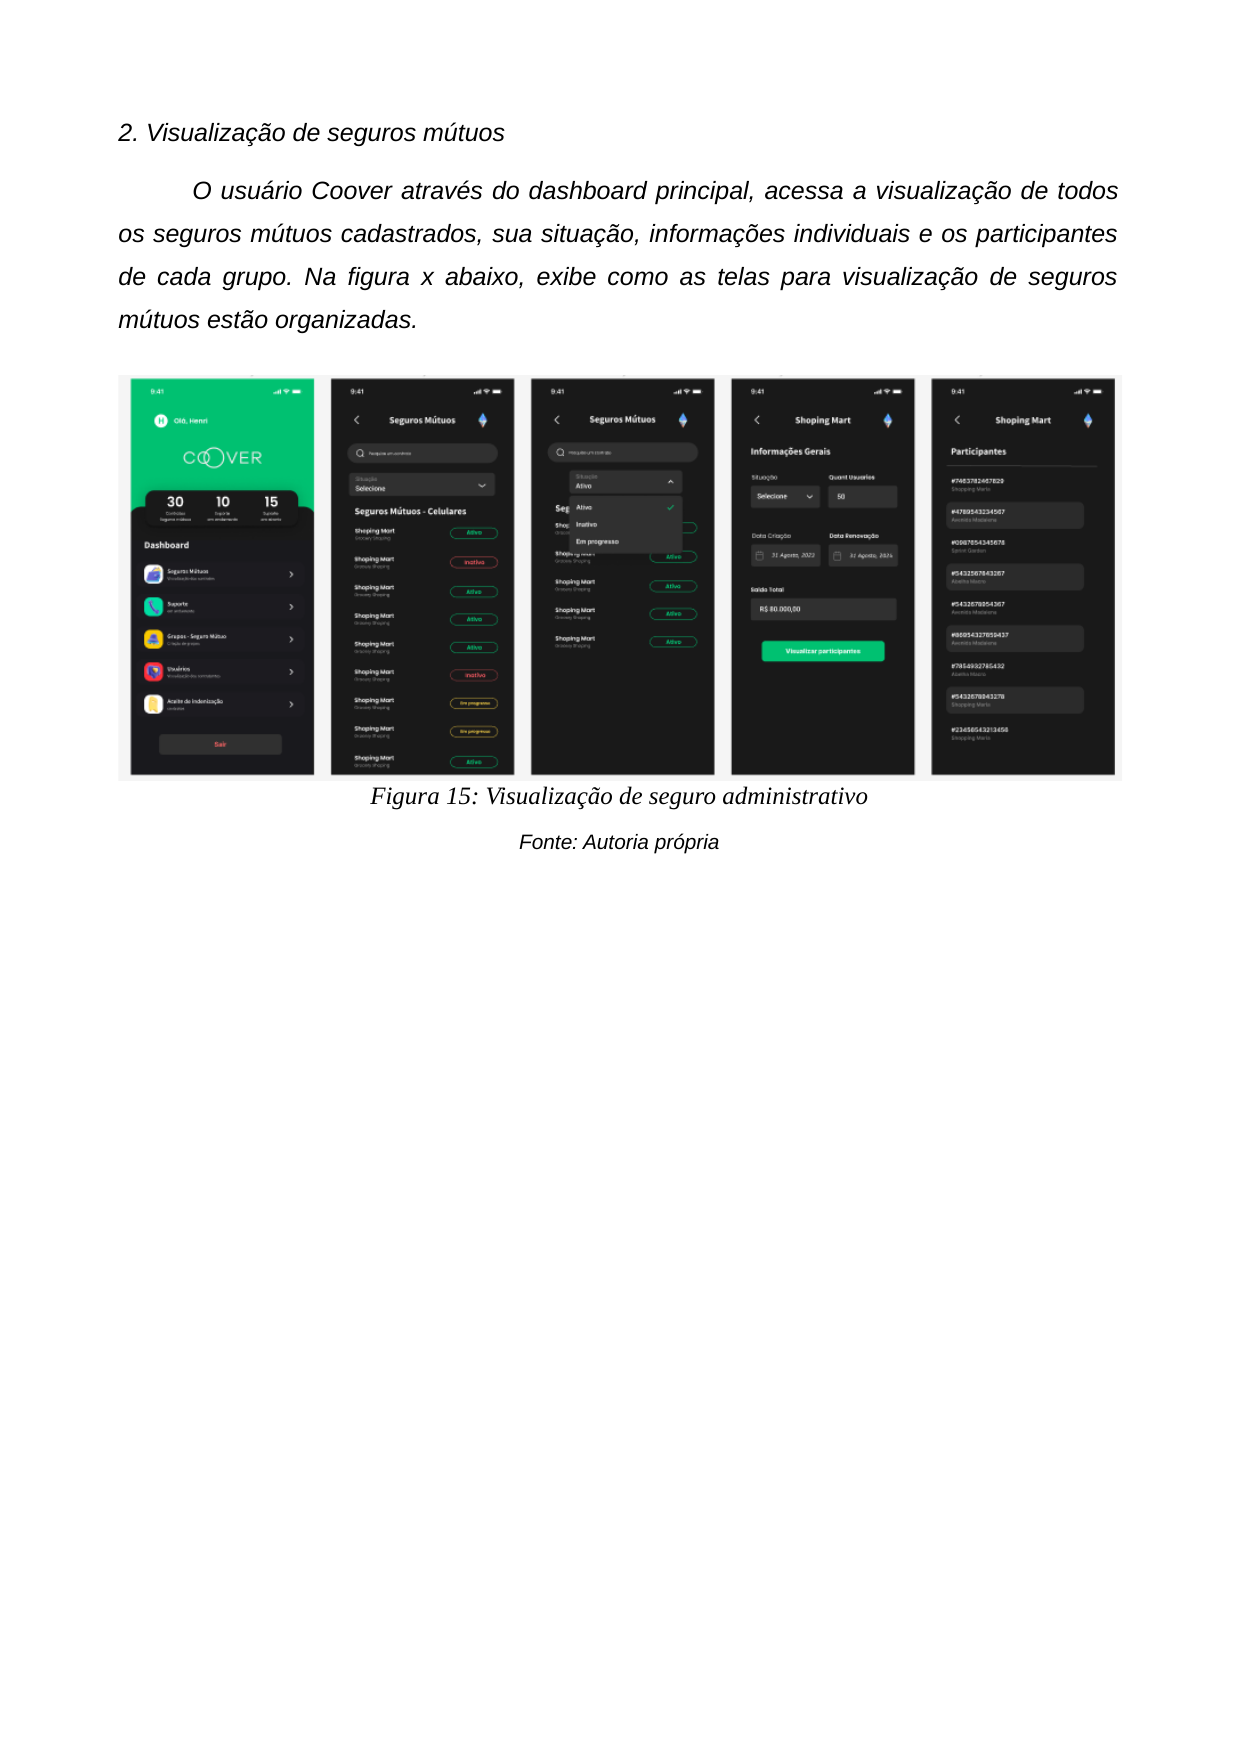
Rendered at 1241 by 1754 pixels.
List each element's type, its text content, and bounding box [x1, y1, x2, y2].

text [118, 363, 1122, 375]
text O usuário Coover através do dashboard principal, acessa a visualização de todos os seguros mútuos cadastrados, sua situação, informações individuais e os participantes de cada grupo. Na figura x abaixo, exibe como as telas para visualização de seguros mútuos estão organizadas. [118, 176, 1122, 334]
text Figura 15: Visualização de seguro administrativo [118, 781, 1122, 810]
text Fonte: Autoria própria [118, 810, 1122, 854]
text 2. Visualização de seguros mútuos [118, 118, 1122, 147]
